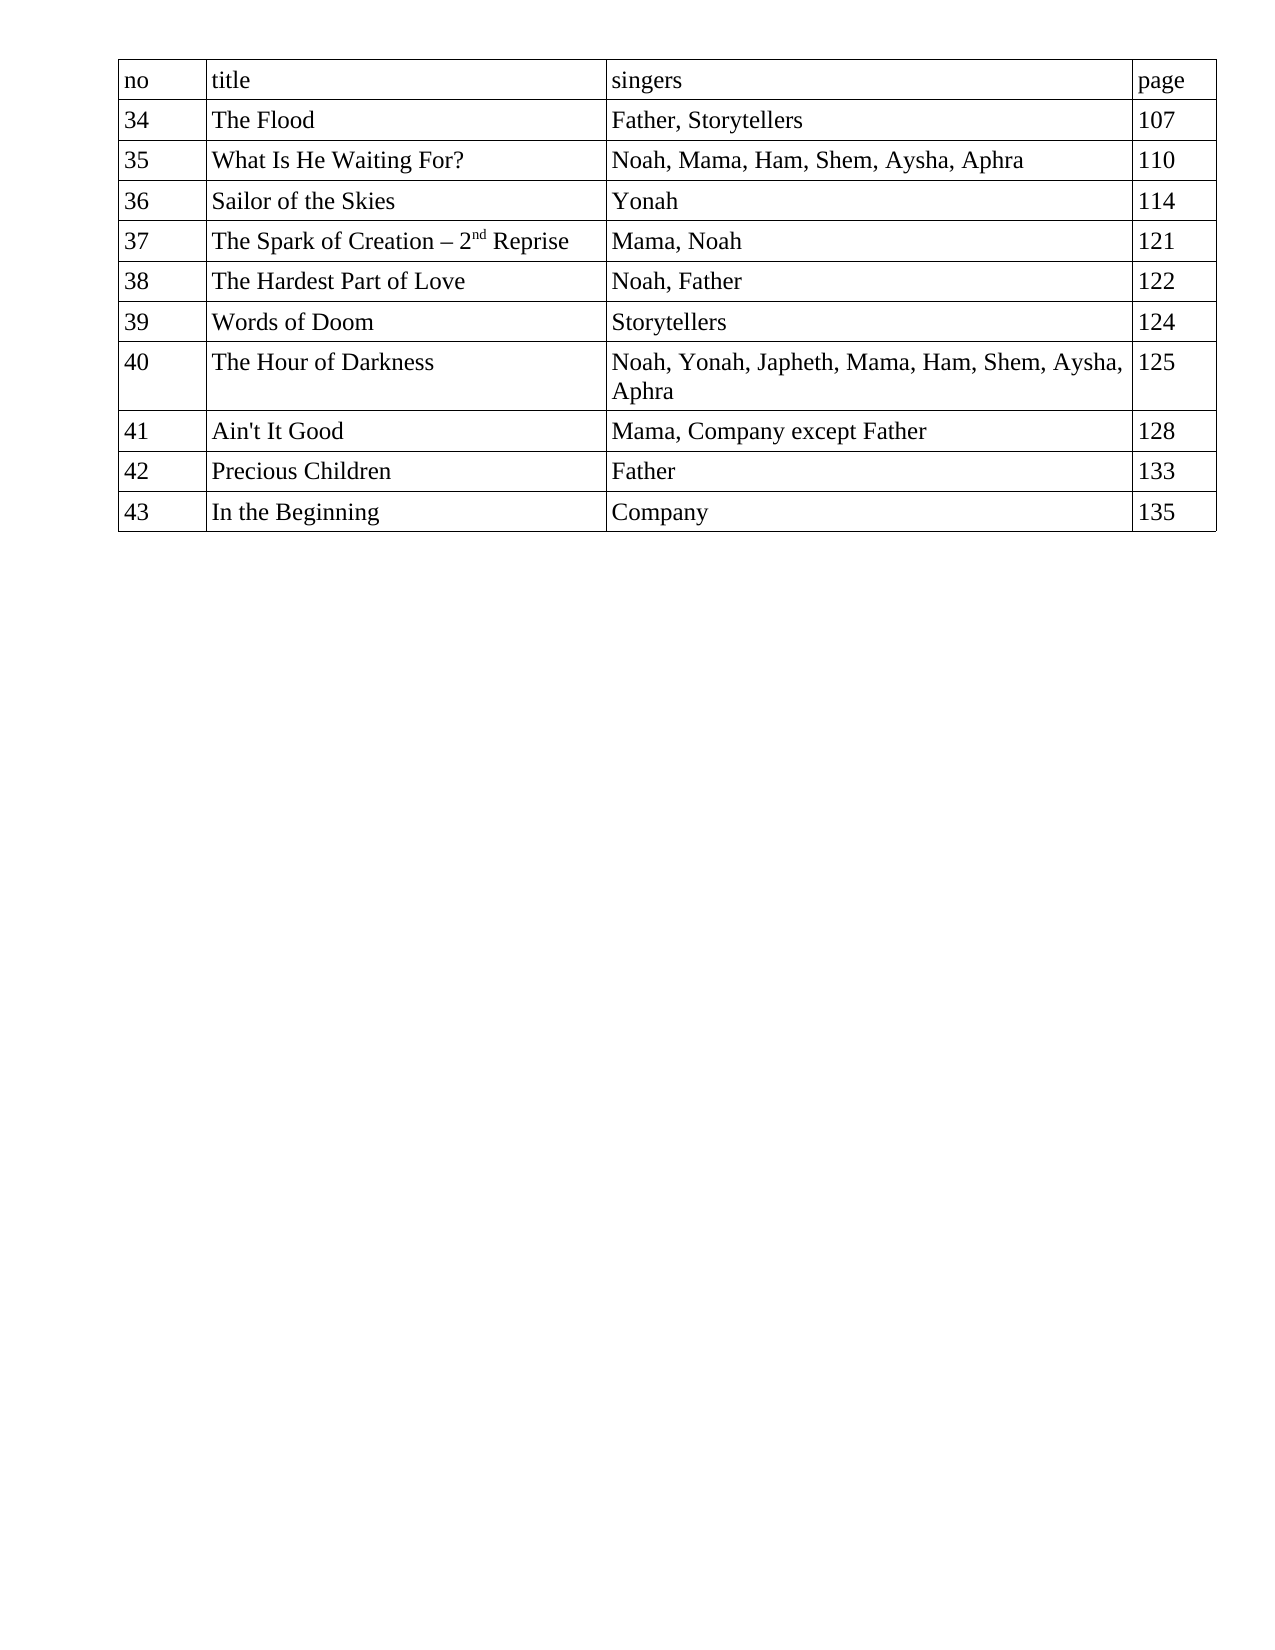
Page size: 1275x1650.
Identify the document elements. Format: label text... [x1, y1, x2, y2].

table_cell 40 [119, 342, 206, 410]
table_header singers [607, 60, 1132, 99]
table_cell Precious Children [207, 452, 606, 491]
table_cell Mama, Noah [607, 221, 1132, 261]
table_cell Father, Storytellers [607, 100, 1132, 140]
table_cell 36 [119, 181, 206, 220]
table_cell 122 [1133, 262, 1216, 301]
table_cell What Is He Waiting For? [207, 141, 606, 180]
table_cell Mama, Company except Father [607, 411, 1132, 451]
table_cell 110 [1133, 141, 1216, 180]
table_cell 124 [1133, 302, 1216, 341]
table_cell The Spark of Creation – 2nd Reprise [207, 221, 606, 261]
table_cell The Flood [207, 100, 606, 140]
table_cell Noah, Yonah, Japheth, Mama, Ham, Shem, Aysha, Aphra [607, 342, 1132, 410]
table_cell Words of Doom [207, 302, 606, 341]
table_cell 121 [1133, 221, 1216, 261]
table_header no [119, 60, 206, 99]
table_cell The Hour of Darkness [207, 342, 606, 410]
table_cell 34 [119, 100, 206, 140]
table_cell The Hardest Part of Love [207, 262, 606, 301]
table_cell Noah, Mama, Ham, Shem, Aysha, Aphra [607, 141, 1132, 180]
table_cell 133 [1133, 452, 1216, 491]
table_cell 41 [119, 411, 206, 451]
table_cell 43 [119, 492, 206, 531]
table_cell 42 [119, 452, 206, 491]
table_cell 128 [1133, 411, 1216, 451]
table_cell 125 [1133, 342, 1216, 410]
table_cell 35 [119, 141, 206, 180]
table_cell Yonah [607, 181, 1132, 220]
table_header title [207, 60, 606, 99]
table_cell Ain't It Good [207, 411, 606, 451]
table_cell 135 [1133, 492, 1216, 531]
table_cell Noah, Father [607, 262, 1132, 301]
table_cell 114 [1133, 181, 1216, 220]
table_cell 37 [119, 221, 206, 261]
table_cell 38 [119, 262, 206, 301]
table_cell 107 [1133, 100, 1216, 140]
table_cell 39 [119, 302, 206, 341]
table_cell In the Beginning [207, 492, 606, 531]
table_cell Company [607, 492, 1132, 531]
table_header page [1133, 60, 1216, 99]
table_cell Storytellers [607, 302, 1132, 341]
table_cell Father [607, 452, 1132, 491]
table_cell Sailor of the Skies [207, 181, 606, 220]
